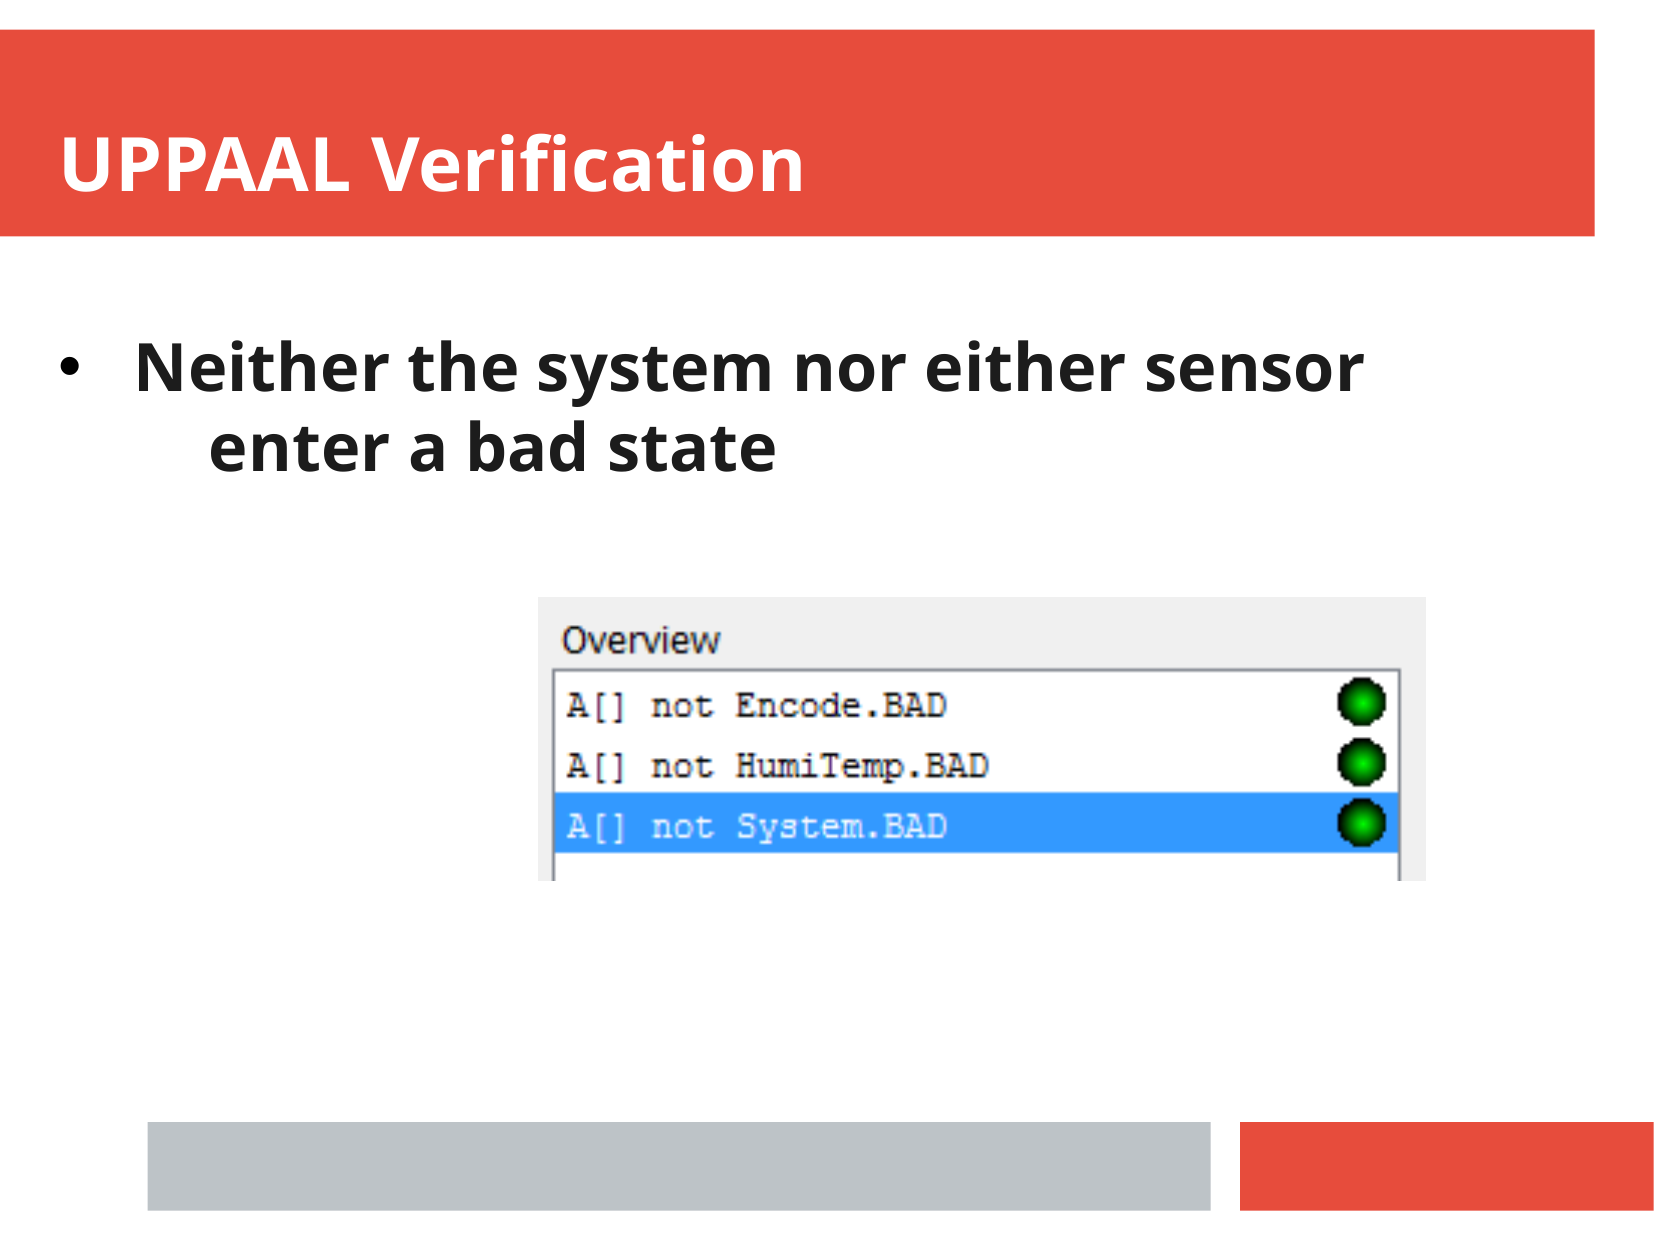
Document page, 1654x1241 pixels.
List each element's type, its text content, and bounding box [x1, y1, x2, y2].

title UPPAAL Verification [59, 59, 1595, 207]
list Neither the system nor either sensor enter a bad state [59, 324, 1565, 1093]
picture [538, 597, 1426, 881]
